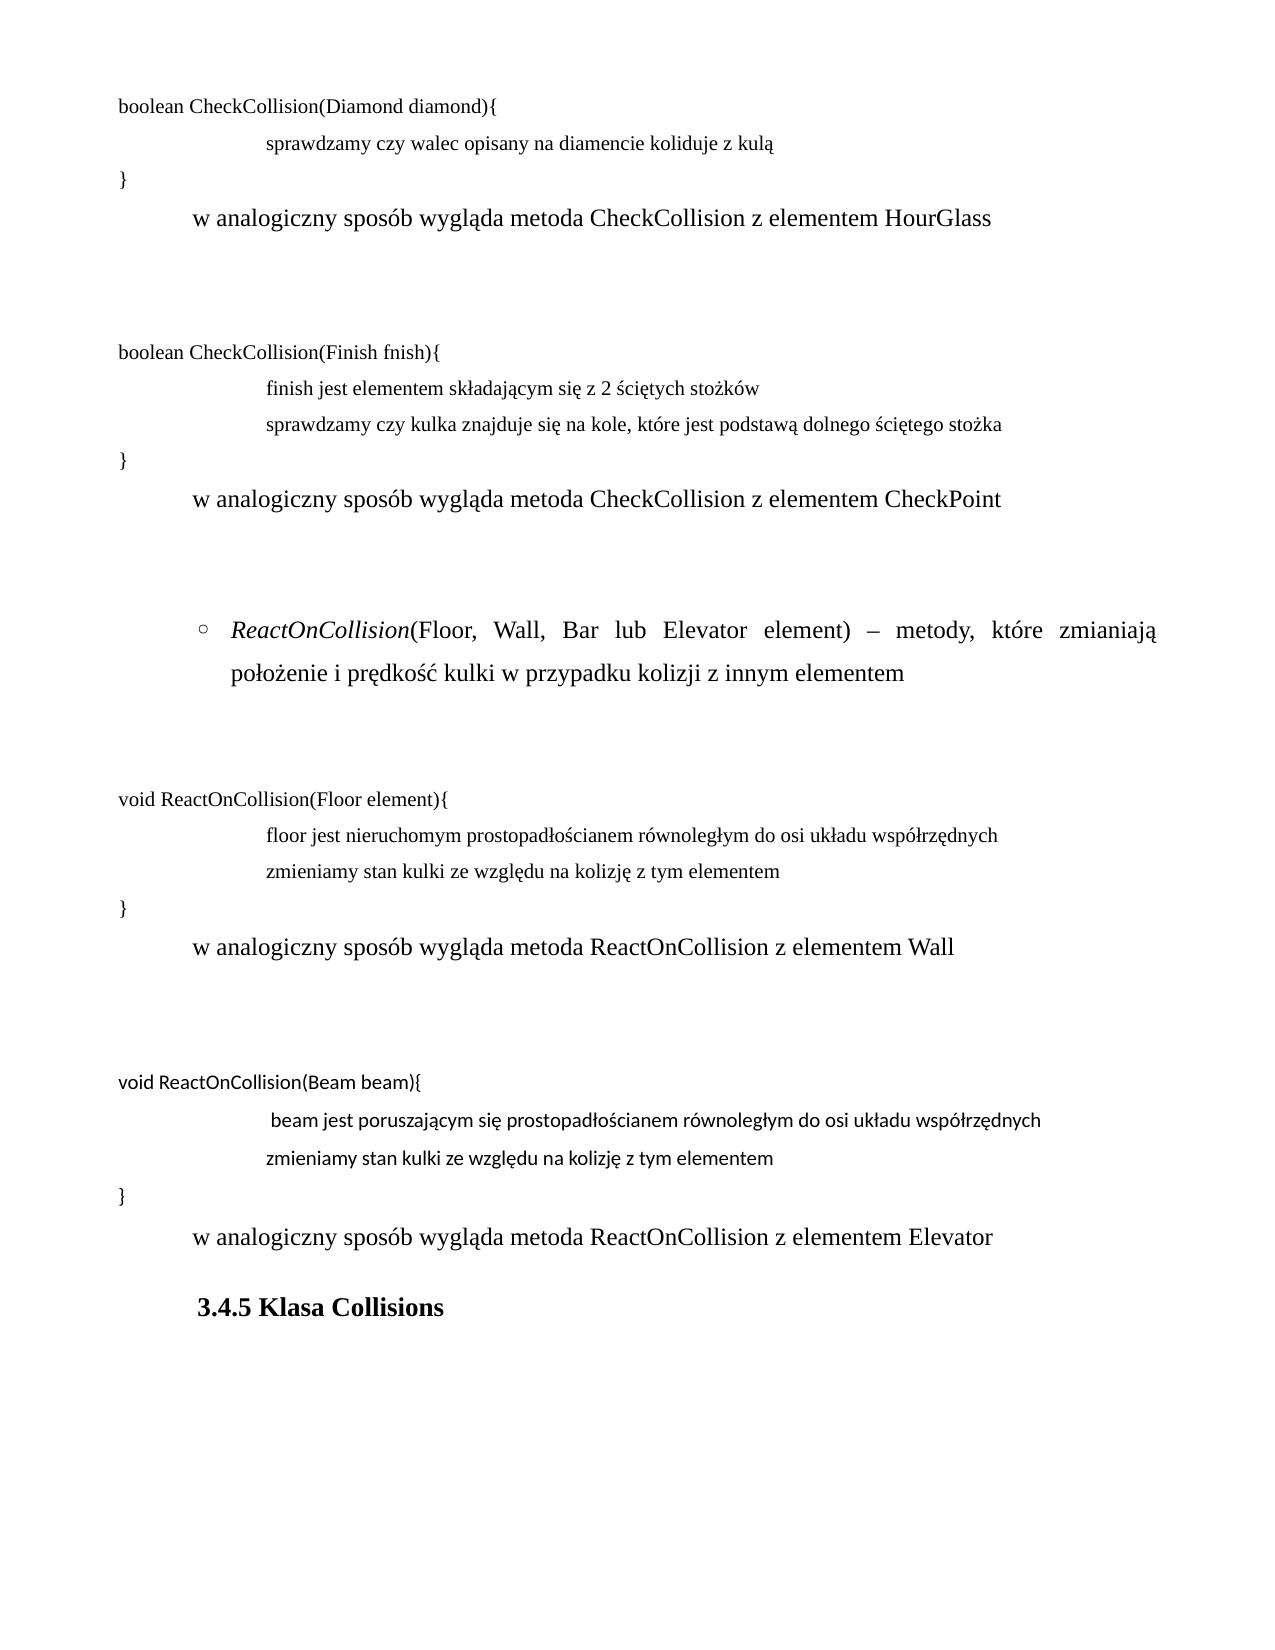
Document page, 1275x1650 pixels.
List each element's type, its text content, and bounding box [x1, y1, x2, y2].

list ReactOnCollision(Floor, Wall, Bar lub Elevator element) – metody, które zmianiają położenie i prędkość kulki w przypadku kolizji z innym elementem [193, 615, 1157, 687]
text w analogiczny sposób wygląda metoda CheckCollision z elementem CheckPoint [118, 484, 1157, 513]
text void ReactOnCollision(Beam beam){ [118, 1069, 1157, 1094]
text w analogiczny sposób wygląda metoda ReactOnCollision z elementem Elevator [118, 1222, 1157, 1250]
text zmieniamy stan kulki ze względu na kolizję z tym elementem [118, 859, 1157, 883]
text } [118, 167, 1157, 191]
text } [118, 896, 1157, 919]
text boolean CheckCollision(Diamond diamond){ [118, 94, 1157, 118]
text beam jest poruszającym się prostopadłościanem równoległym do osi układu współrzędnych [118, 1107, 1157, 1133]
text finish jest elementem składającym się z 2 ściętych stożków [118, 376, 1157, 400]
text boolean CheckCollision(Finish fnish){ [118, 340, 1157, 364]
text w analogiczny sposób wygląda metoda ReactOnCollision z elementem Wall [118, 932, 1157, 960]
text zmieniamy stan kulki ze względu na kolizję z tym elementem [118, 1145, 1157, 1171]
text } [118, 1183, 1157, 1209]
subtitle Klasa Collisions [191, 1291, 1157, 1322]
text sprawdzamy czy walec opisany na diamencie koliduje z kulą [118, 131, 1157, 154]
text floor jest nieruchomym prostopadłościanem równoległym do osi układu współrzędnych [118, 823, 1157, 847]
text } [118, 448, 1157, 472]
text w analogiczny sposób wygląda metoda CheckCollision z elementem HourGlass [118, 203, 1157, 231]
text void ReactOnCollision(Floor element){ [118, 787, 1157, 811]
text sprawdzamy czy kulka znajduje się na kole, które jest podstawą dolnego ściętego stożka [118, 412, 1157, 436]
